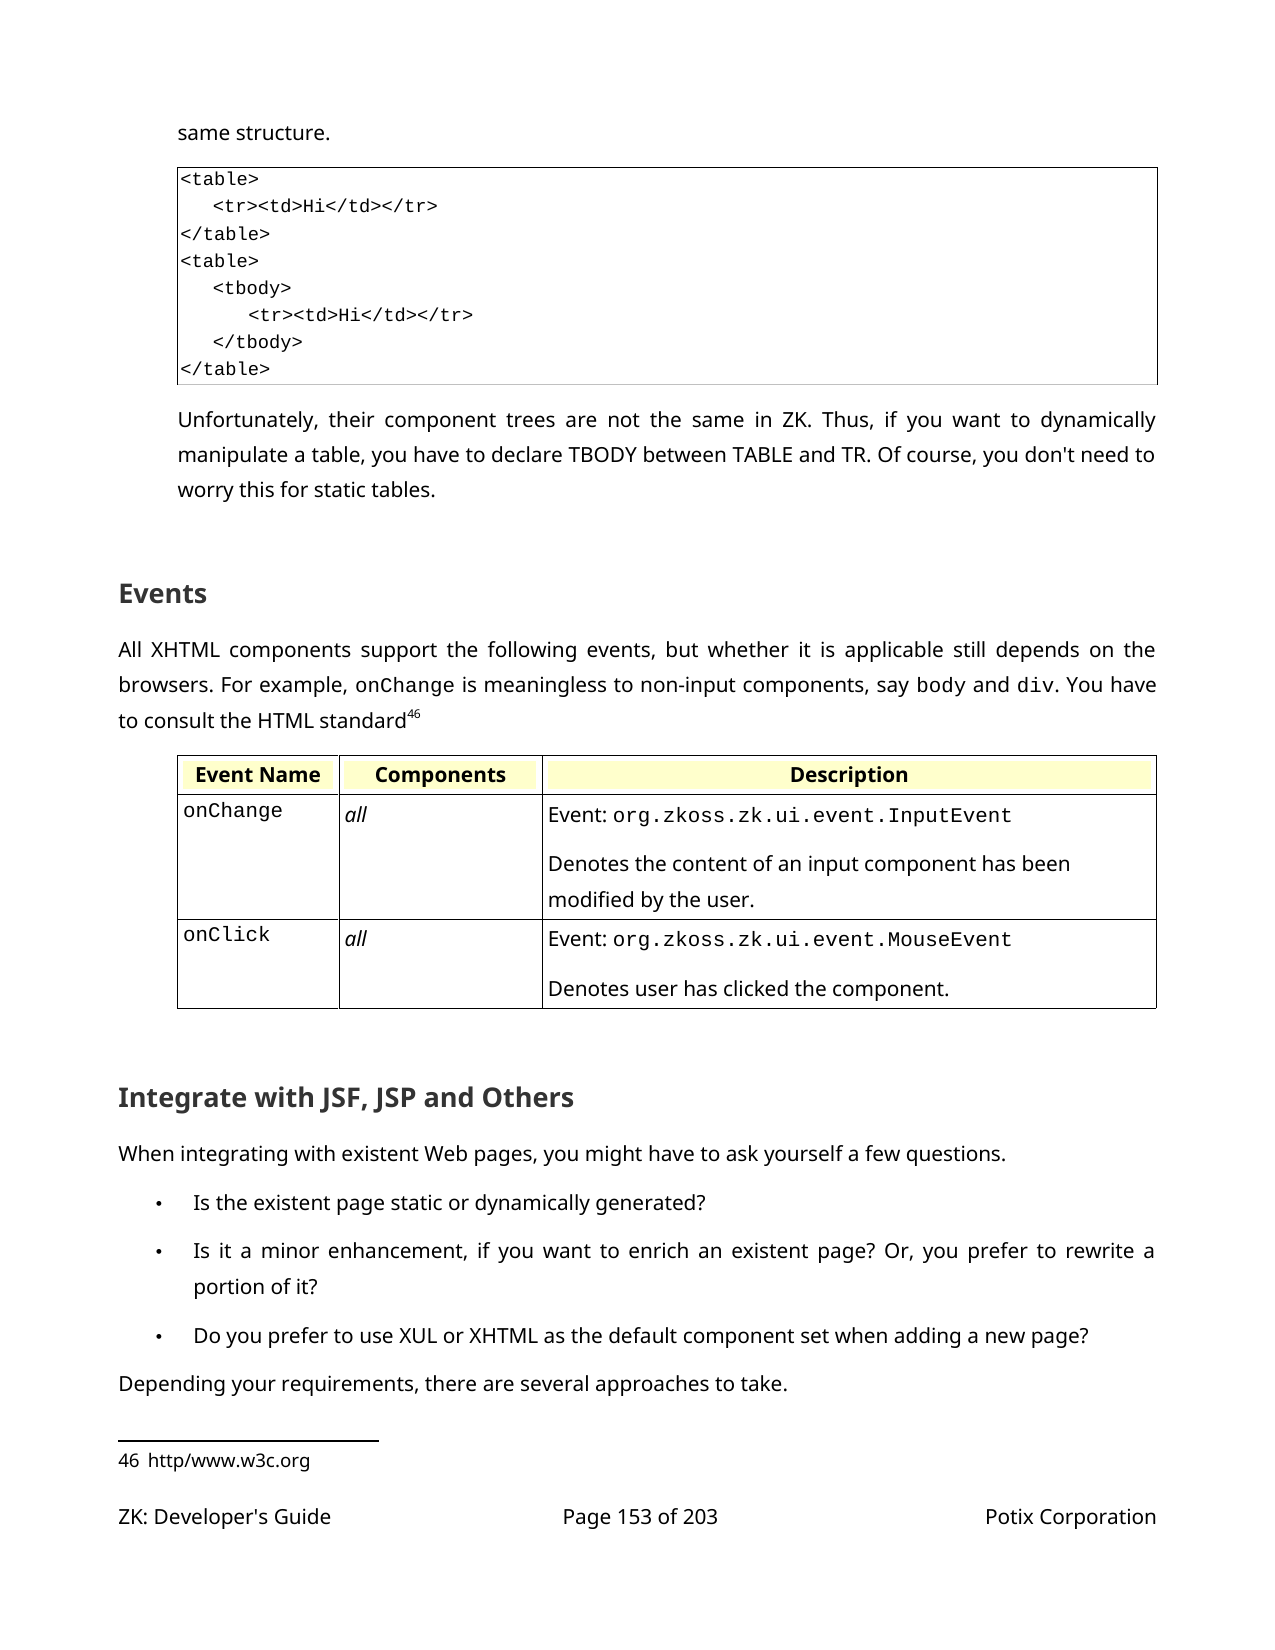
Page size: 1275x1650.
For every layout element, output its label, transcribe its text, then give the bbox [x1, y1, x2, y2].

table_header Event Name [178, 756, 338, 794]
text <table> [178, 248, 1157, 273]
text Depending your requirements, there are several approaches to take. [118, 1369, 1157, 1398]
text All XHTML components support the following events, but whether it is applicable still depends on the browsers. For example, onChange is meaningless to non-input components, say body and div. You have to consult the HTML standard [118, 635, 1157, 734]
text <tr><td>Hi</td></tr> [178, 303, 1157, 327]
table_cell all [340, 795, 542, 919]
table_cell onClick [178, 920, 338, 1008]
text <table> [178, 168, 1157, 191]
text </table> [178, 357, 1157, 384]
list Do you prefer to use XUL or XHTML as the default component set when adding a new page? [156, 1321, 1157, 1349]
list Is it a minor enhancement, if you want to enrich an existent page? Or, you prefer to rewrite a portion of it? [156, 1237, 1157, 1300]
text <tbody> [178, 276, 1157, 300]
text When integrating with existent Web pages, you might have to ask yourself a few questions. [118, 1139, 1157, 1167]
text same structure. [177, 118, 1157, 146]
subtitle Events [118, 575, 1157, 611]
text </tbody> [178, 330, 1157, 354]
list Is the existent page static or dynamically generated? [156, 1188, 1157, 1216]
text <tr><td>Hi</td></tr> [178, 194, 1157, 218]
table_cell onChange [178, 795, 338, 919]
subtitle Integrate with JSF, JSP and Others [118, 1078, 1157, 1115]
table_header Description [543, 756, 1156, 794]
text http/www.w3c.org [118, 1447, 1157, 1473]
text </table> [178, 221, 1157, 246]
table_cell Event: org.zkoss.zk.ui.event.InputEvent Denotes the content of an input component has been modified by the user. [543, 795, 1156, 919]
text Unfortunately, their component trees are not the same in ZK. Thus, if you want to dynamically manipulate a table, you have to declare TBODY between TABLE and TR. Of course, you don't need to worry this for static tables. [177, 405, 1157, 504]
table_cell all [340, 920, 542, 1008]
table_cell Event: org.zkoss.zk.ui.event.MouseEvent Denotes user has clicked the component. [543, 920, 1156, 1008]
table_header Components [340, 756, 542, 794]
